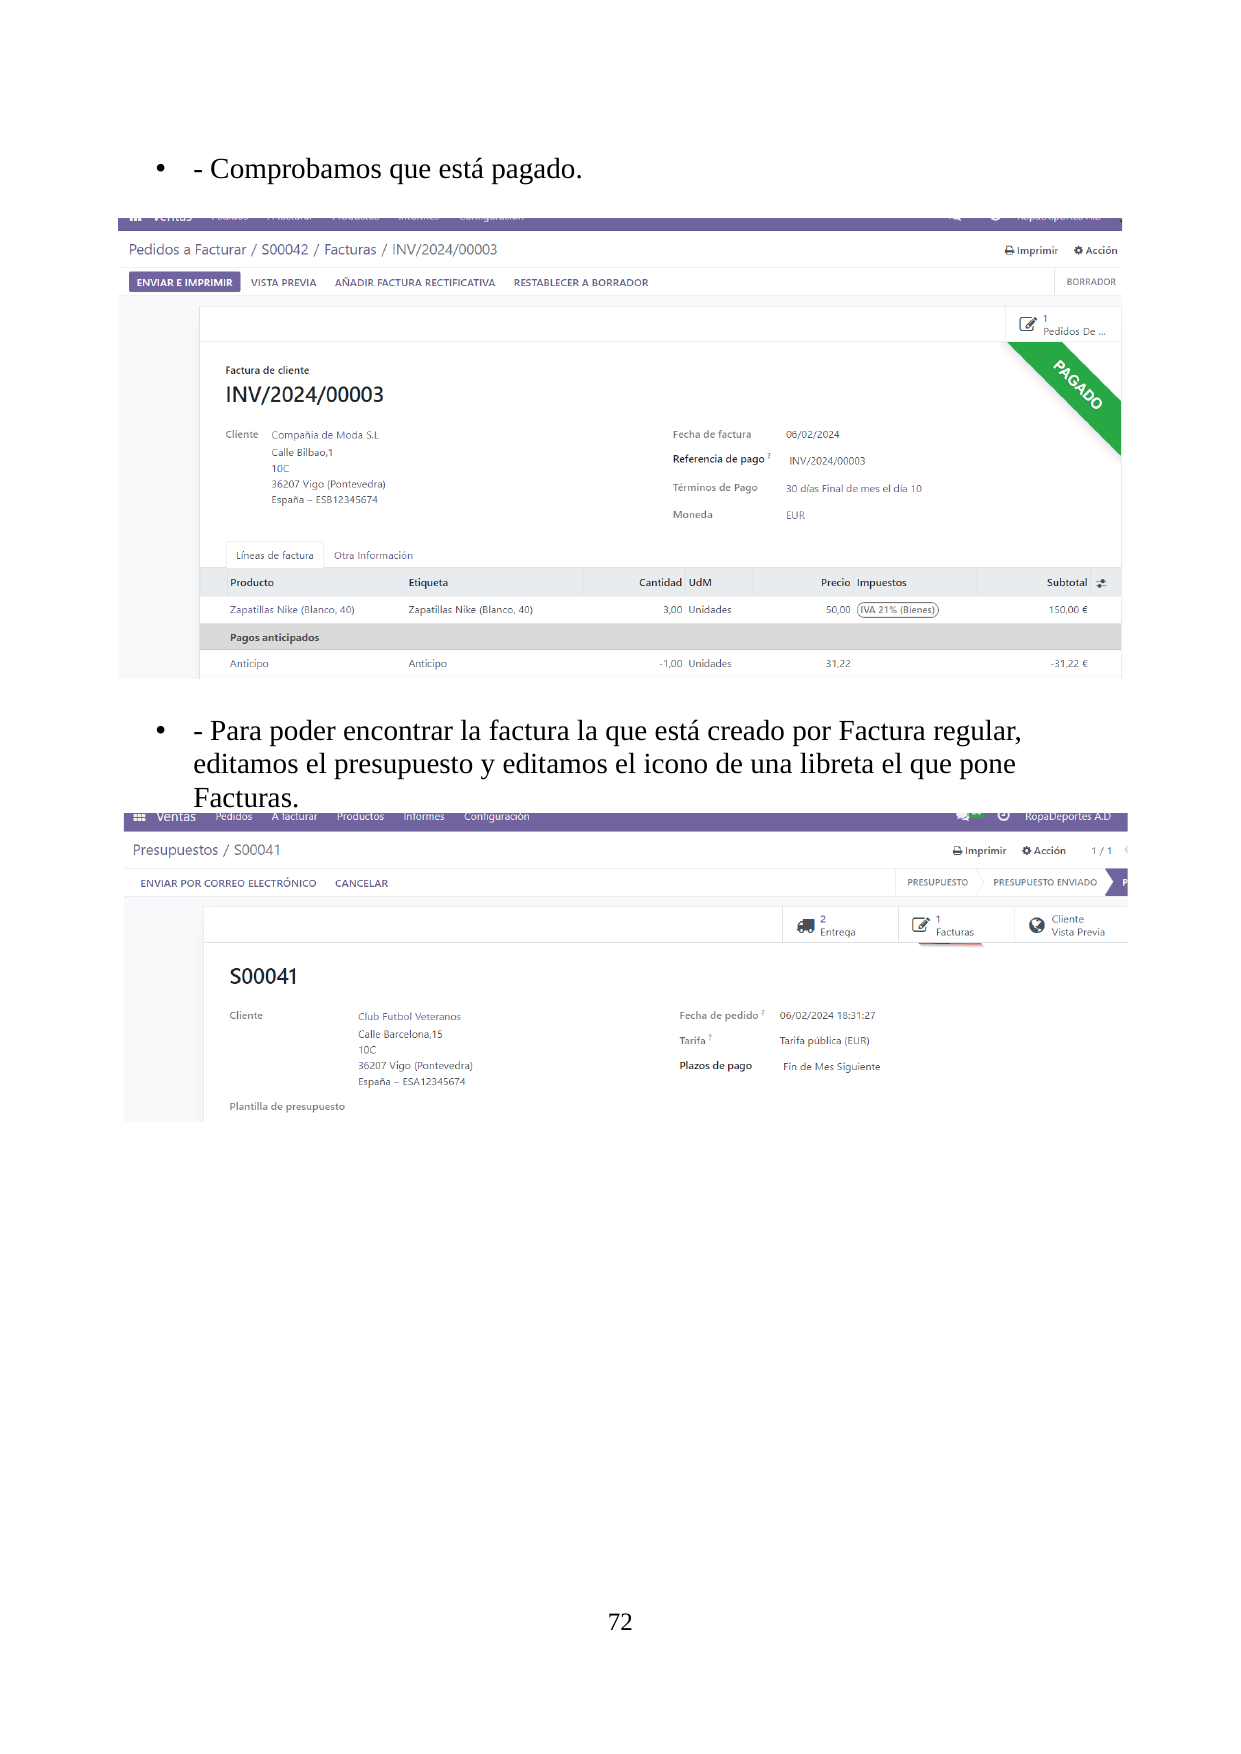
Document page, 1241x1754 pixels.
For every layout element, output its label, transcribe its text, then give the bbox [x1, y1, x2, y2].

list - Comprobamos que está pagado. [156, 152, 1122, 185]
picture [118, 218, 1123, 679]
picture [123, 813, 1128, 1122]
list - Para poder encontrar la factura la que está creado por Factura regular, editamos el presupuesto y editamos el icono de una libreta el que pone Facturas. [156, 713, 1122, 813]
